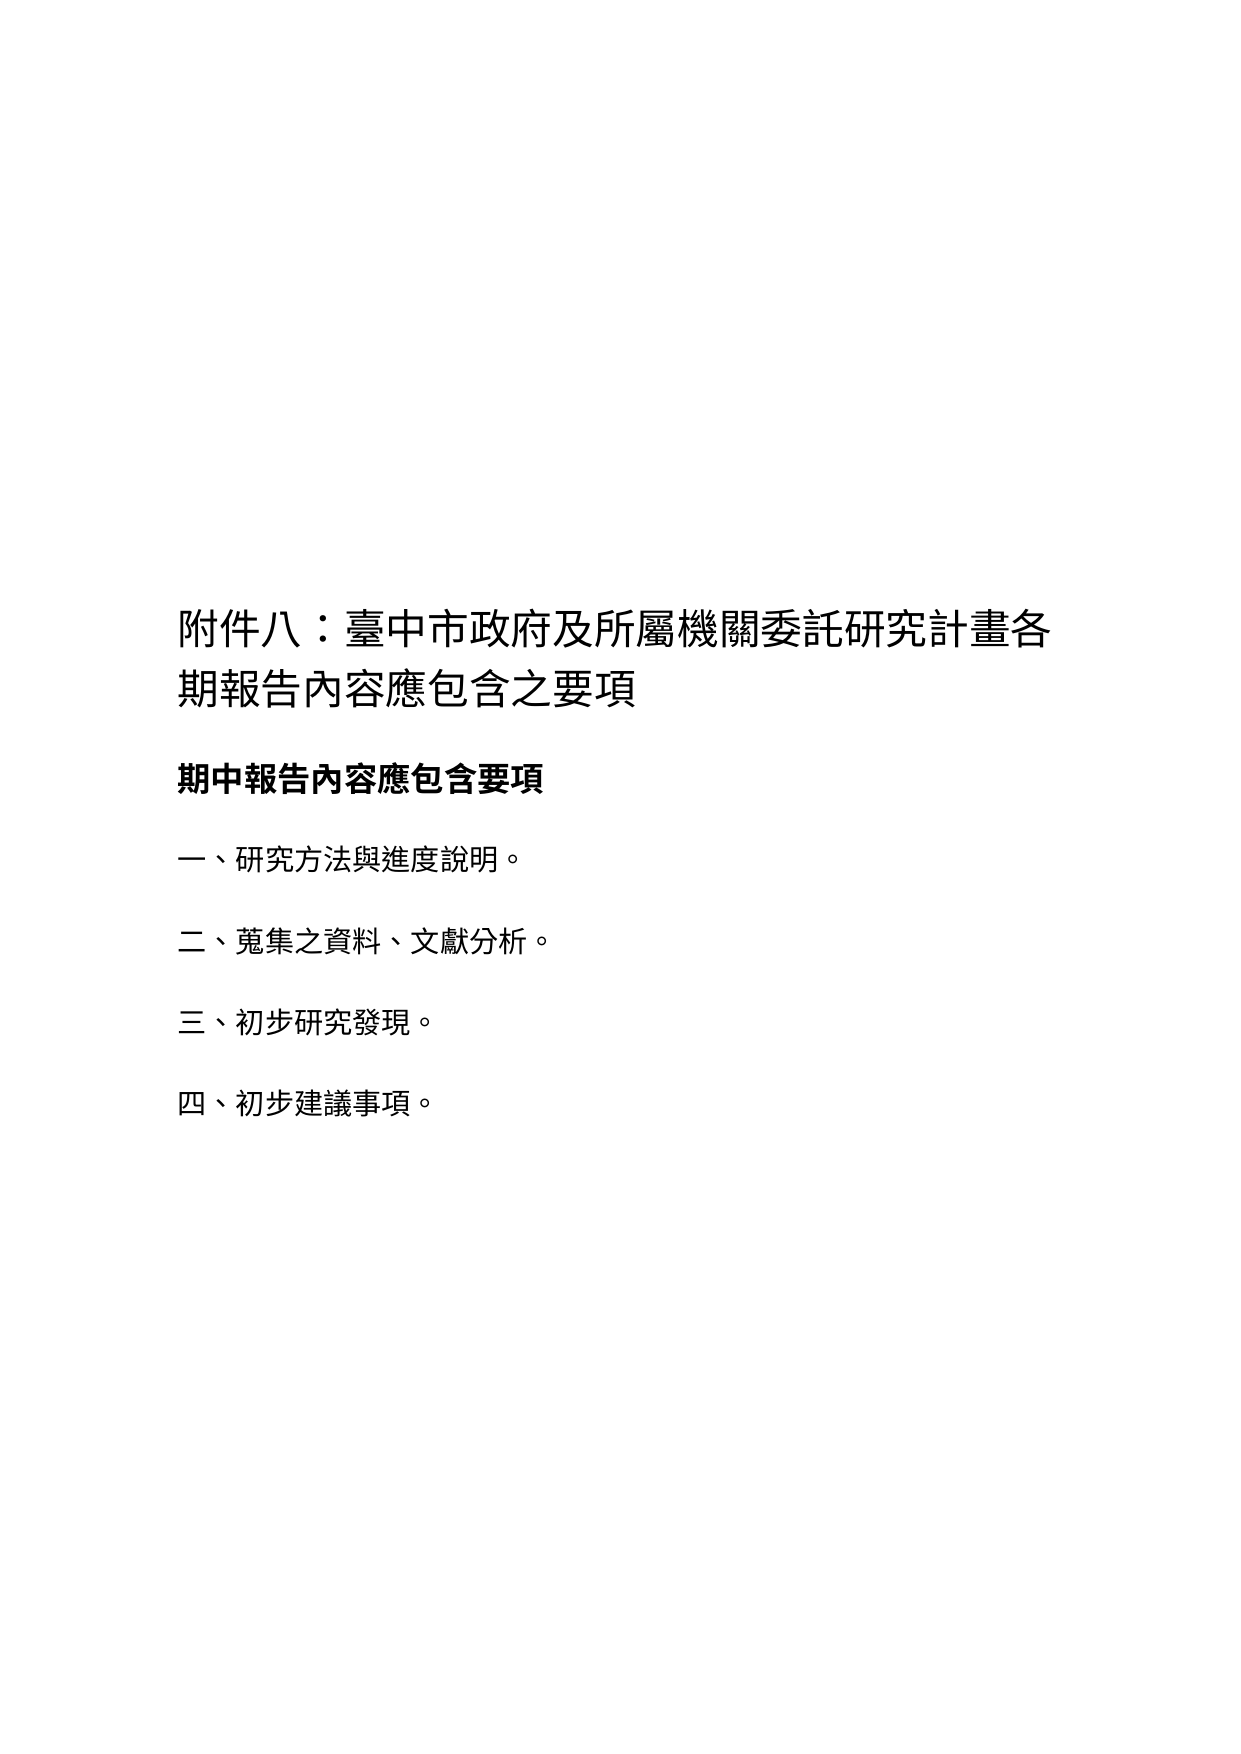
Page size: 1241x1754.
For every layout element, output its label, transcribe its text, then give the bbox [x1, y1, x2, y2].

text 一、研究方法與進度說明。 [177, 816, 1092, 879]
text 期中報告內容應包含要項 [177, 735, 1092, 798]
text 附件八：臺中市政府及所屬機關委託研究計畫各期報告內容應包含之要項 [177, 596, 1092, 716]
text 二、蒐集之資料、文獻分析。 [177, 898, 1092, 960]
text 四、初步建議事項。 [177, 1060, 1092, 1123]
text 三、初步研究發現。 [177, 979, 1092, 1041]
